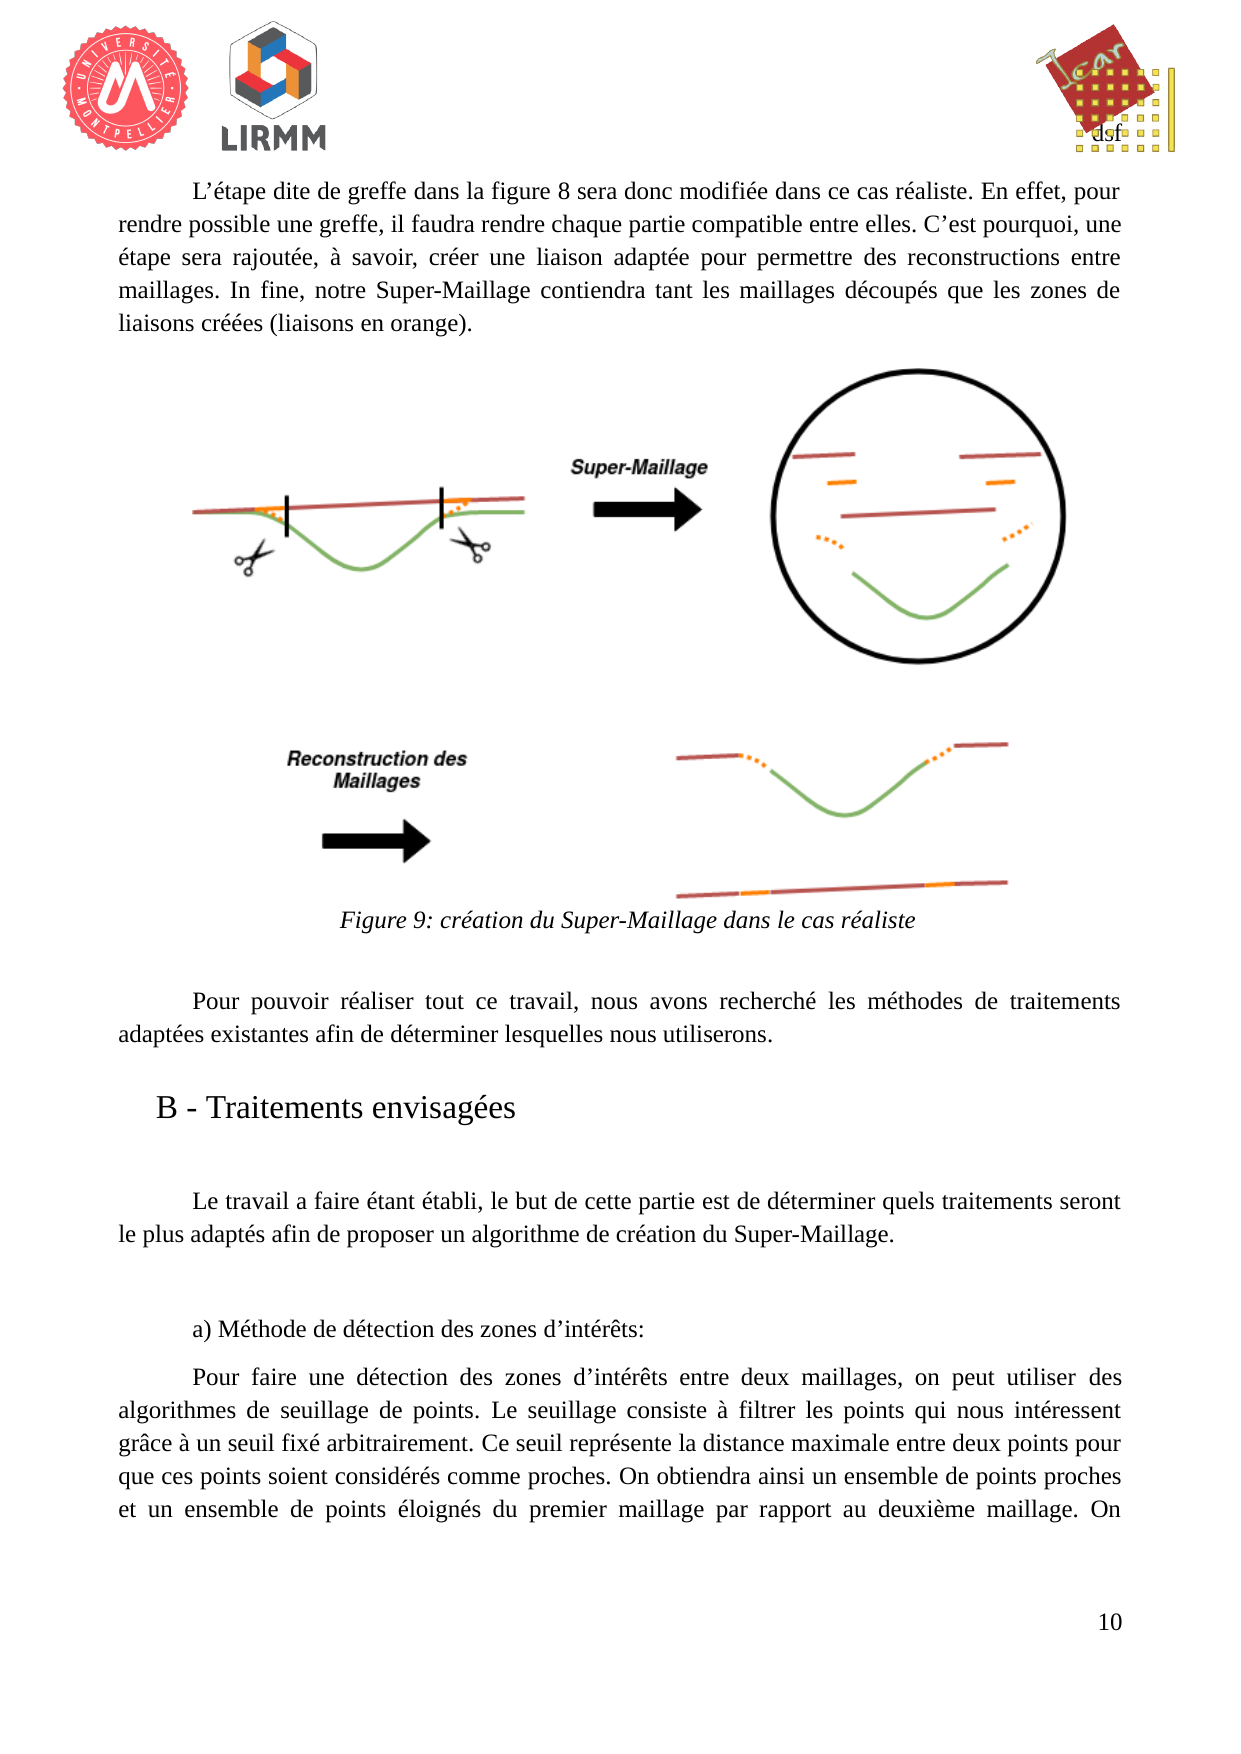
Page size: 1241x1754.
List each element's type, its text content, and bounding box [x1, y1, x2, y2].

picture [191, 368, 1067, 900]
subtitle B - Traitements envisagées [156, 1087, 1122, 1126]
text Pour faire une détection des zones d’intérêts entre deux maillages, on peut utiliser des algorithmes de seuillage de points. Le seuillage consiste à filtrer les points qui nous intéressent grâce à un seuil fixé arbitrairement. Ce seuil représente la distance maximale entre deux points pour que ces points soient considérés comme proches. On obtiendra ainsi un ensemble de points proches et un ensemble de points éloignés du premier maillage par rapport au deuxième maillage. On [118, 1362, 1122, 1523]
text a) Méthode de détection des zones d’intérêts: [118, 1314, 1122, 1343]
text Le travail a faire étant établi, le but de cette partie est de déterminer quels traitements seront le plus adaptés afin de proposer un algorithme de création du Super-Maillage. [118, 1186, 1122, 1248]
picture [1025, 6, 1177, 154]
text Pour pouvoir réaliser tout ce travail, nous avons recherché les méthodes de traitements adaptées existantes afin de déterminer lesquelles nous utiliserons. [118, 986, 1122, 1048]
picture [57, 13, 201, 156]
text L’étape dite de greffe dans la figure 8 sera donc modifiée dans ce cas réaliste. En effet, pour rendre possible une greffe, il faudra rendre chaque partie compatible entre elles. C’est pourquoi, une étape sera rajoutée, à savoir, créer une liaison adaptée pour permettre des reconstructions entre maillages. In fine, notre Super-Maillage contiendra tant les maillages découpés que les zones de liaisons créées (liaisons en orange). [118, 176, 1122, 337]
text Figure 9: création du Super-Maillage dans le cas réaliste [191, 900, 1066, 934]
picture [203, 16, 343, 155]
